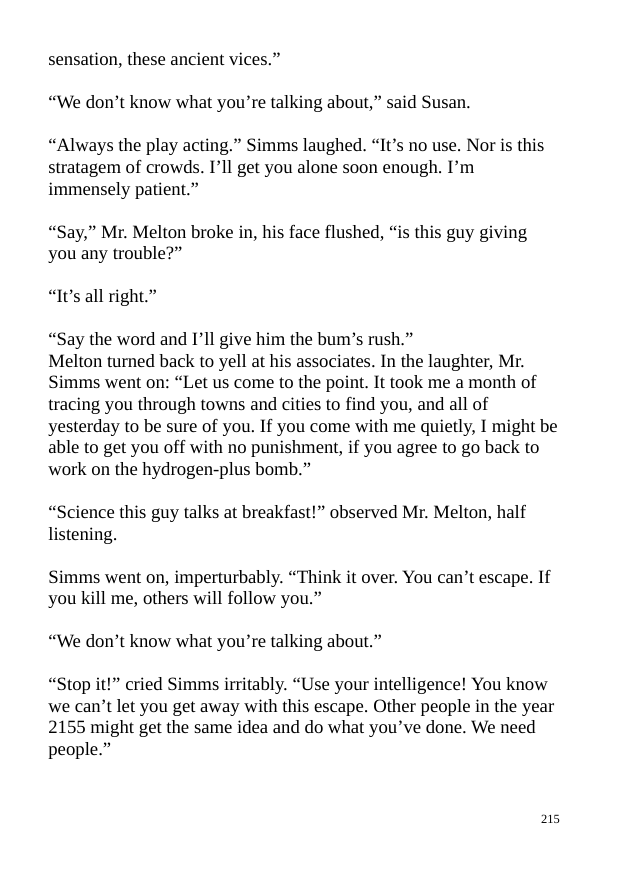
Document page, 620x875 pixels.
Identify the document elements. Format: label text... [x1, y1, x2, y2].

text sensation, these ancient vices.” “We don’t know what you’re talking about,” said Susan. “Always the play acting.” Simms laughed. “It’s no use. Nor is this stratagem of crowds. I’ll get you alone soon enough. I’m immensely patient.” “Say,” Mr. Melton broke in, his face flushed, “is this guy giving you any trouble?” “It’s all right.” “Say the word and I’ll give him the bum’s rush.” Melton turned back to yell at his associates. In the laughter, Mr. Simms went on: “Let us come to the point. It took me a month of tracing you through towns and cities to find you, and all of yesterday to be sure of you. If you come with me quietly, I might be able to get you off with no punishment, if you agree to go back to work on the hydrogen-plus bomb.” “Science this guy talks at breakfast!” observed Mr. Melton, half listening. Simms went on, imperturbably. “Think it over. You can’t escape. If you kill me, others will follow you.” “We don’t know what you’re talking about.” “Stop it!” cried Simms irritably. “Use your intelligence! You know we can’t let you get away with this escape. Other people in the year 2155 might get the same idea and do what you’ve done. We need people.” [48, 48, 559, 781]
